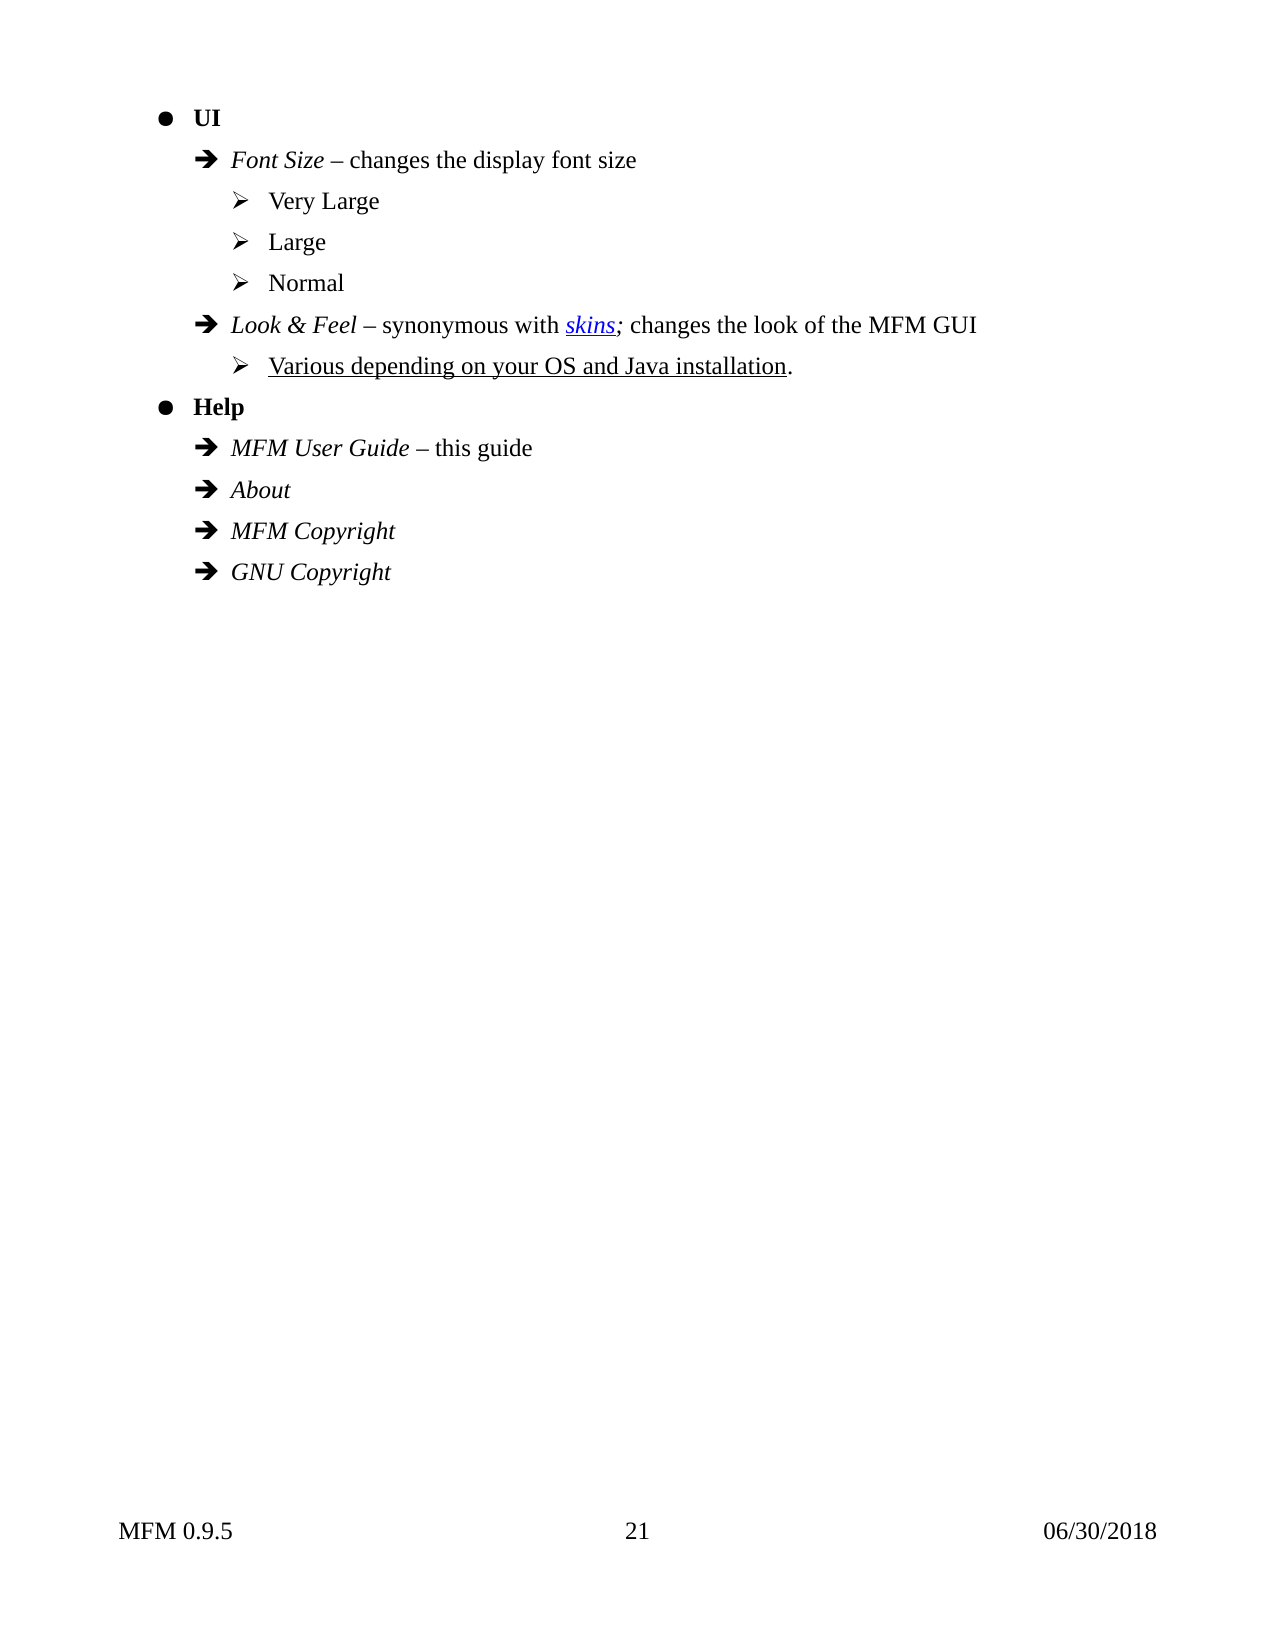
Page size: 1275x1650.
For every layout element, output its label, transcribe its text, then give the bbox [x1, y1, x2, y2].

list MFM Copyright [193, 516, 1157, 545]
list Help [156, 392, 1157, 421]
list GNU Copyright [193, 557, 1157, 586]
list Various depending on your OS and Java installation. [231, 351, 1157, 380]
list Very Large [231, 186, 1157, 215]
list MFM User Guide – this guide [193, 433, 1157, 462]
list Large [231, 227, 1157, 256]
list About [193, 475, 1157, 503]
list UI [156, 103, 1157, 132]
list Font Size – changes the display font size [193, 145, 1157, 173]
list Normal [231, 268, 1157, 297]
list Look & Feel – synonymous with skins; changes the look of the MFM GUI [193, 310, 1157, 338]
